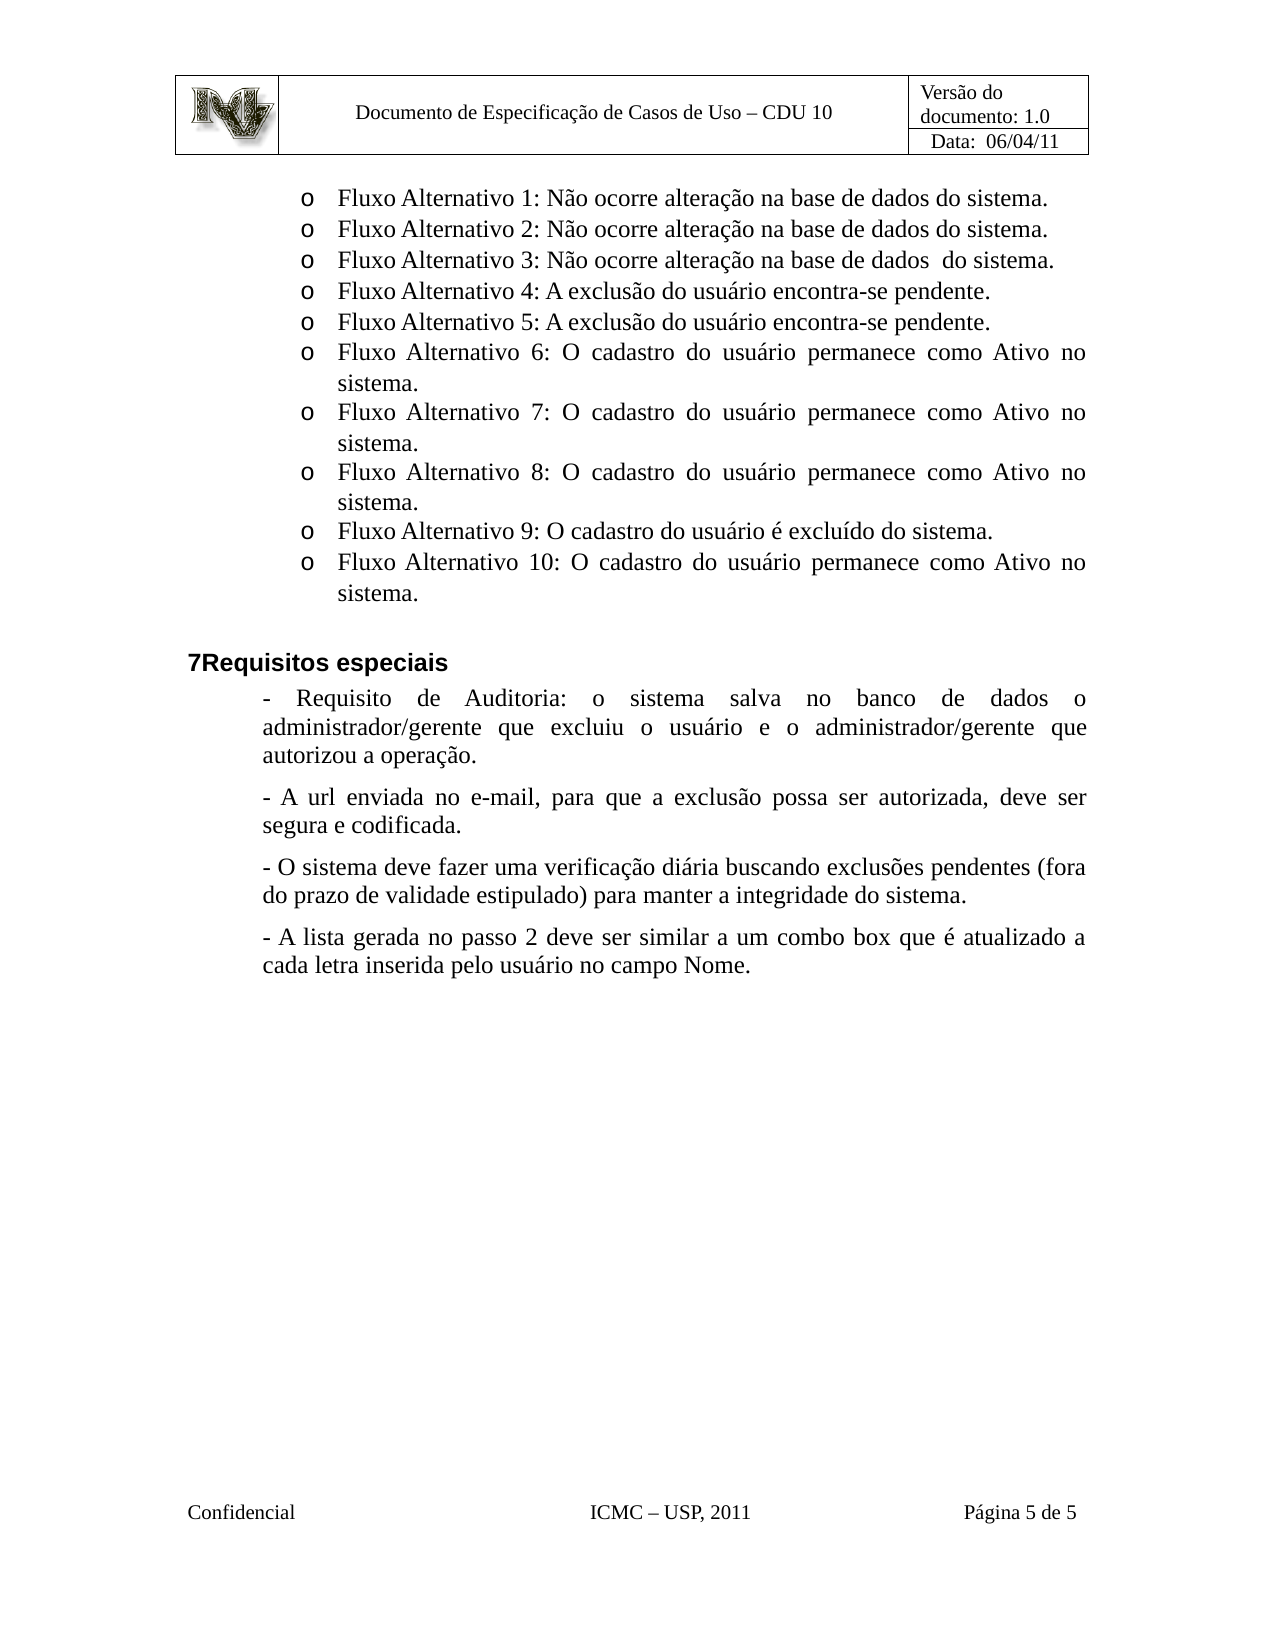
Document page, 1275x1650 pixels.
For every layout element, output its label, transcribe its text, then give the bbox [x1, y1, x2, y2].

list Fluxo Alternativo 1: Não ocorre alteração na base de dados do sistema. [300, 183, 1087, 214]
list Fluxo Alternativo 4: A exclusão do usuário encontra-se pendente. [300, 276, 1087, 307]
text - O sistema deve fazer uma verificação diária buscando exclusões pendentes (fora do prazo de validade estipulado) para manter a integridade do sistema. [262, 852, 1087, 909]
subtitle Requisitos especiais [187, 648, 1087, 677]
list Fluxo Alternativo 9: O cadastro do usuário é excluído do sistema. [300, 516, 1087, 547]
text - A lista gerada no passo 2 deve ser similar a um combo box que é atualizado a cada letra inserida pelo usuário no campo Nome. [262, 922, 1087, 979]
text - A url enviada no e-mail, para que a exclusão possa ser autorizada, deve ser segura e codificada. [262, 782, 1087, 839]
list Fluxo Alternativo 6: O cadastro do usuário permanece como Ativo no sistema. [300, 337, 1087, 397]
text - Requisito de Auditoria: o sistema salva no banco de dados o administrador/gerente que excluiu o usuário e o administrador/gerente que autorizou a operação. [262, 683, 1087, 769]
list Fluxo Alternativo 3: Não ocorre alteração na base de dados do sistema. [300, 245, 1087, 276]
list Fluxo Alternativo 8: O cadastro do usuário permanece como Ativo no sistema. [300, 457, 1087, 516]
list Fluxo Alternativo 2: Não ocorre alteração na base de dados do sistema. [300, 214, 1087, 245]
list Fluxo Alternativo 5: A exclusão do usuário encontra-se pendente. [300, 307, 1087, 337]
list Fluxo Alternativo 10: O cadastro do usuário permanece como Ativo no sistema. [300, 547, 1087, 607]
list Fluxo Alternativo 7: O cadastro do usuário permanece como Ativo no sistema. [300, 397, 1087, 457]
